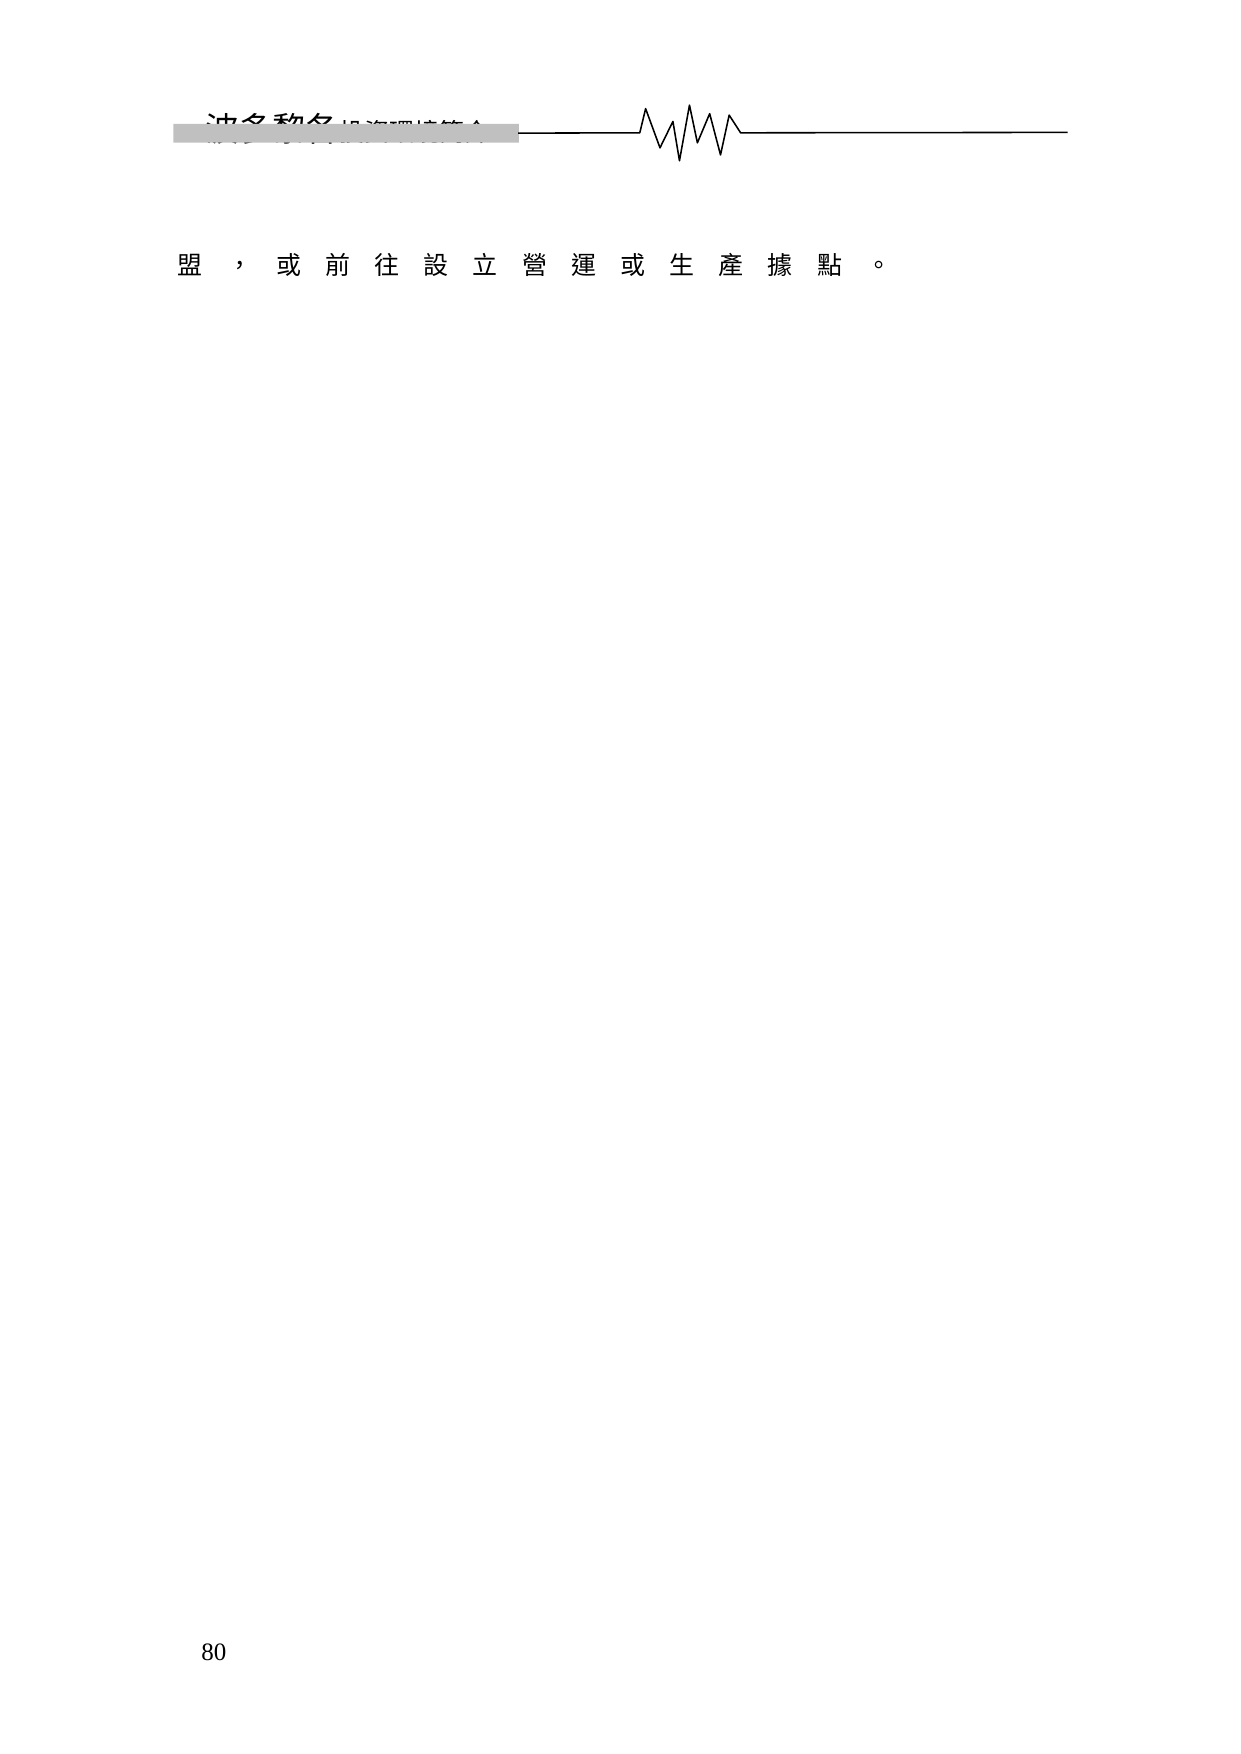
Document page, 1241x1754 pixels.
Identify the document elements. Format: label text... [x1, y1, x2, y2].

text 盟，或前往設立營運或生產據點。 [178, 237, 1063, 291]
